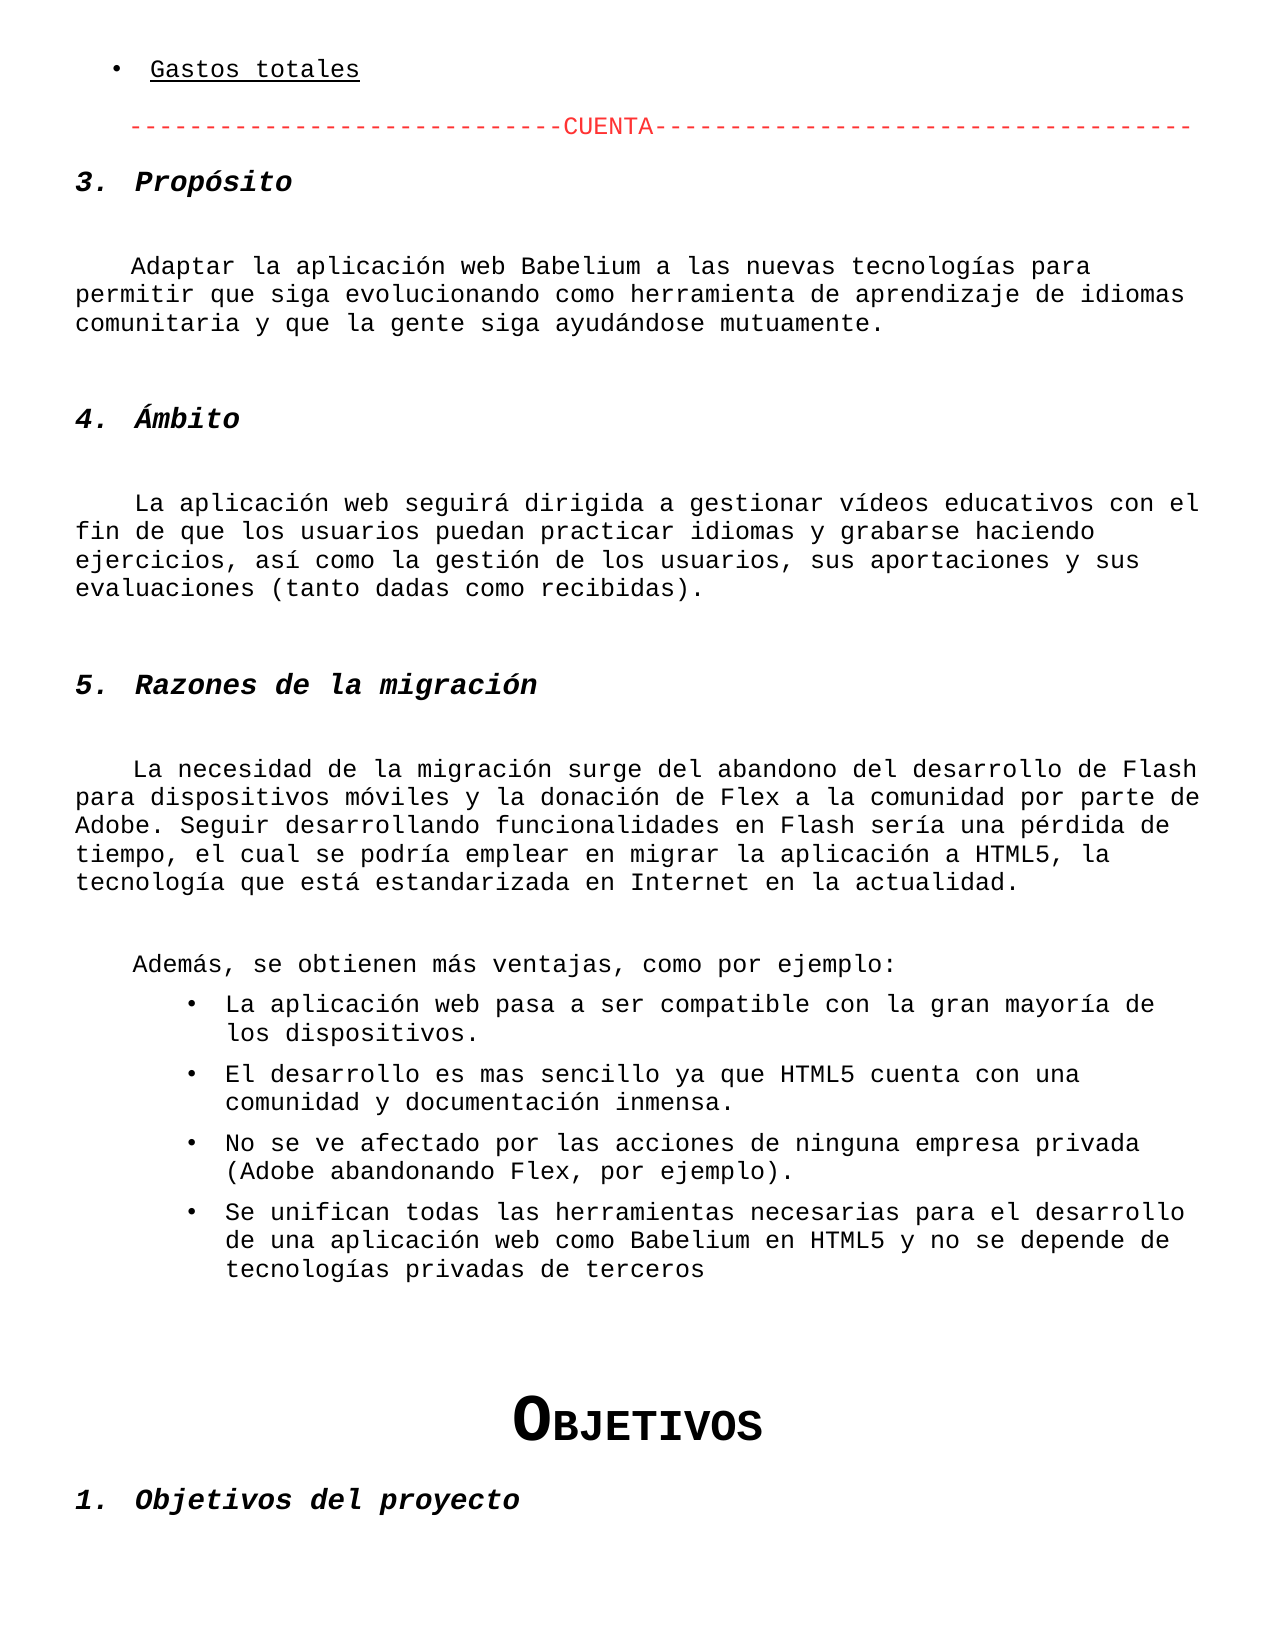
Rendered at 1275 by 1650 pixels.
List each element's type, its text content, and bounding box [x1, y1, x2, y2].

text Además, se obtienen más ventajas, como por ejemplo: [75, 951, 1200, 979]
text -----------------------------CUENTA------------------------------------ [75, 114, 1200, 142]
subtitle Objetivos [75, 1385, 1200, 1461]
list Se unifican todas las herramientas necesarias para el desarrollo de una aplicación web como Babelium en HTML5 y no se depende de tecnologías privadas de terceros [187, 1199, 1200, 1284]
subtitle Propósito [75, 167, 1200, 200]
list El desarrollo es mas sencillo ya que HTML5 cuenta con una comunidad y documentación inmensa. [187, 1061, 1200, 1118]
list La aplicación web pasa a ser compatible con la gran mayoría de los dispositivos. [187, 992, 1200, 1049]
text La aplicación web seguirá dirigida a gestionar vídeos educativos con el fin de que los usuarios puedan practicar idiomas y grabarse haciendo ejercicios, así como la gestión de los usuarios, sus aportaciones y sus evaluaciones (tanto dadas como recibidas). [75, 491, 1200, 604]
subtitle Objetivos del proyecto [75, 1486, 1200, 1518]
text La necesidad de la migración surge del abandono del desarrollo de Flash para dispositivos móviles y la donación de Flex a la comunidad por parte de Adobe. Seguir desarrollando funcionalidades en Flash sería una pérdida de tiempo, el cual se podría emplear en migrar la aplicación a HTML5, la tecnología que está estandarizada en Internet en la actualidad. [75, 756, 1200, 898]
list No se ve afectado por las acciones de ninguna empresa privada (Adobe abandonando Flex, por ejemplo). [187, 1130, 1200, 1187]
text Adaptar la aplicación web Babelium a las nuevas tecnologías para permitir que siga evolucionando como herramienta de aprendizaje de idiomas comunitaria y que la gente siga ayudándose mutuamente. [75, 253, 1200, 338]
subtitle Ámbito [75, 404, 1200, 437]
subtitle Razones de la migración [75, 670, 1200, 703]
list Gastos totales [112, 57, 1200, 85]
